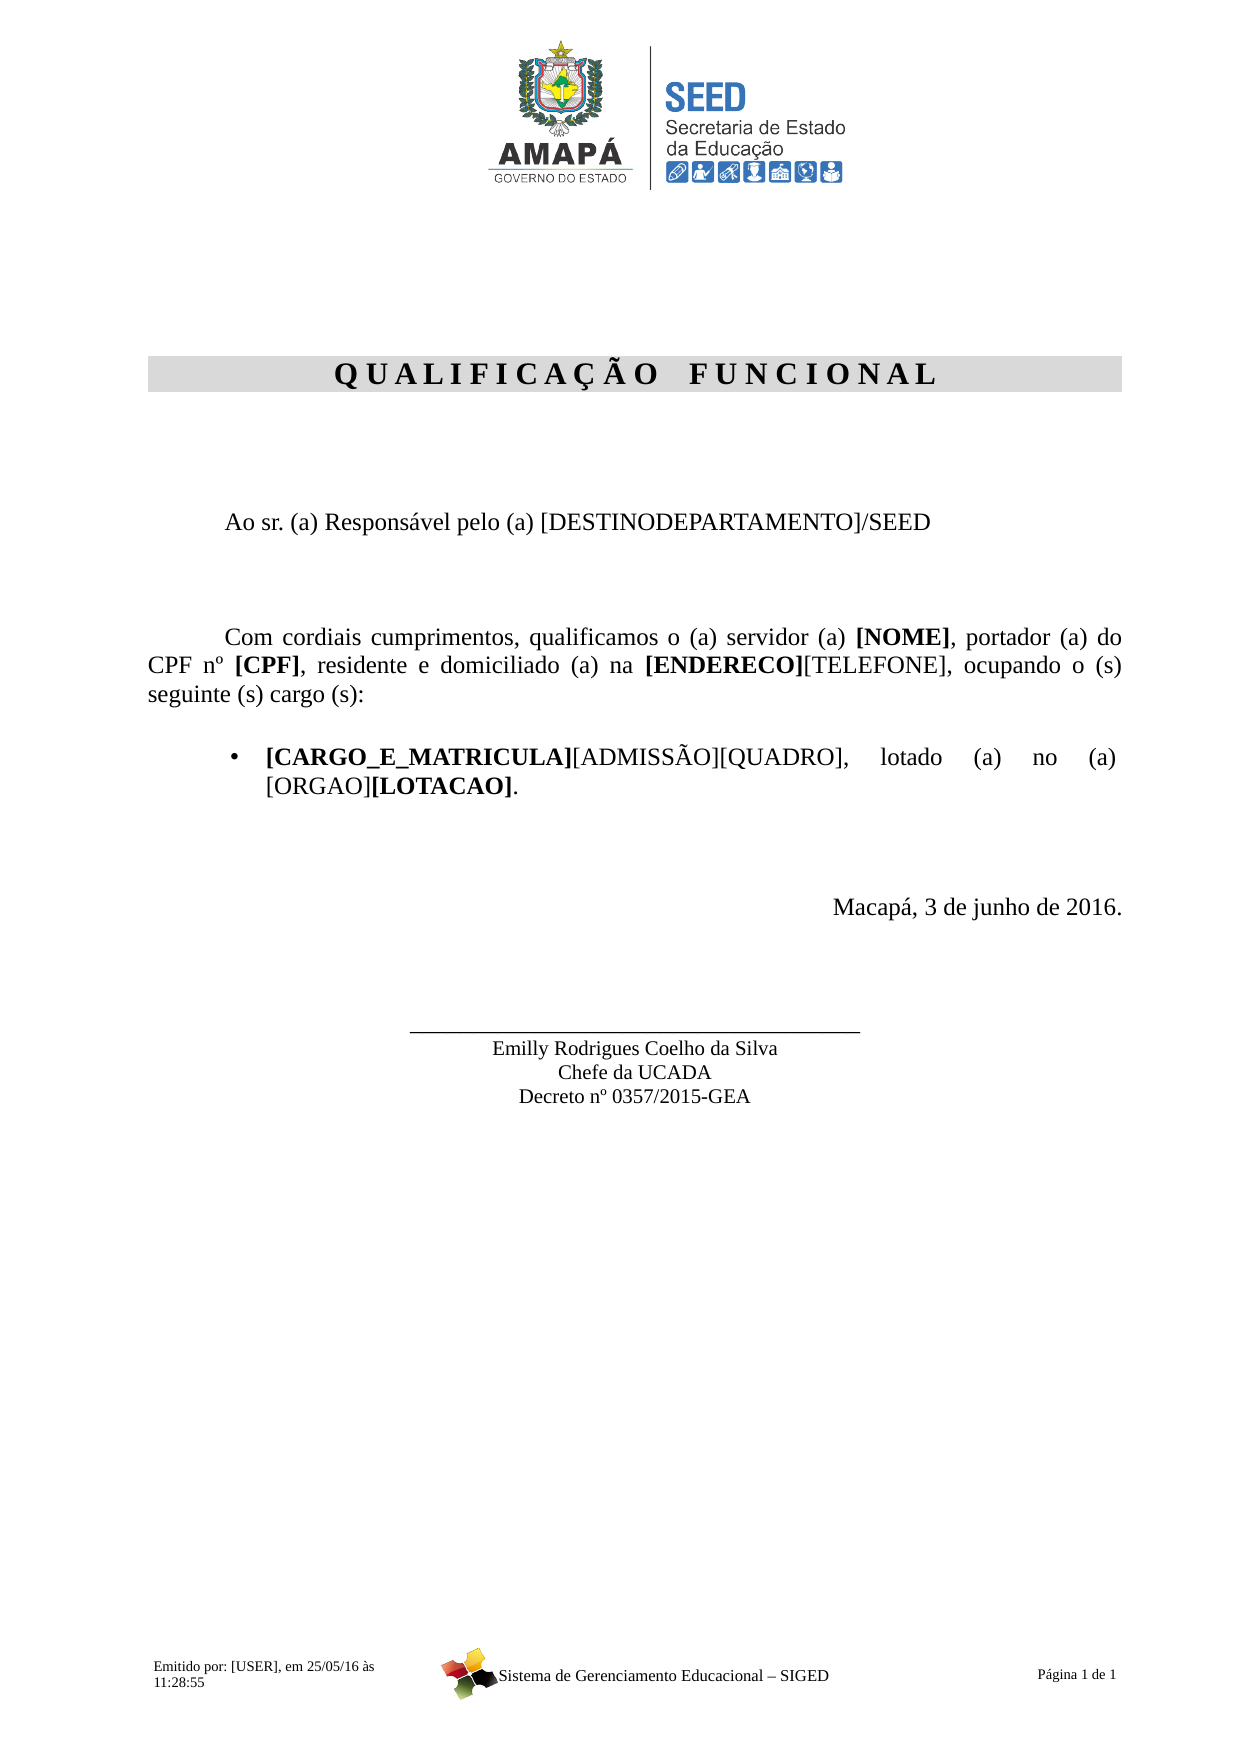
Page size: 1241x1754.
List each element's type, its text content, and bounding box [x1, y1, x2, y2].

text Macapá, 3 de junho de 2016. [148, 892, 1122, 921]
picture [440, 1648, 499, 1700]
table_header [CARGO_E_MATRICULA][ADMISSÃO][QUADRO], lotado (a) no (a) [ORGAO][LOTACAO]. [148, 737, 1122, 806]
text Decreto nº 0357/2015-GEA [148, 1084, 1122, 1108]
text Q U A L I F I C A Ç Ã O F U N C I O N A L [148, 356, 1122, 392]
text Ao sr. (a) Responsável pelo (a) [DESTINODEPARTAMENTO]/SEED [148, 507, 1122, 535]
text Chefe da UCADA [148, 1059, 1122, 1084]
picture [488, 40, 845, 190]
text Com cordiais cumprimentos, qualificamos o (a) servidor (a) [NOME], portador (a) do CPF nº [CPF], residente e domiciliado (a) na [ENDERECO][TELEFONE], ocupando o (s) seguinte (s) cargo (s): [148, 622, 1122, 708]
text ____________________________________ [148, 1007, 1122, 1036]
text Emilly Rodrigues Coelho da Silva [148, 1036, 1122, 1059]
